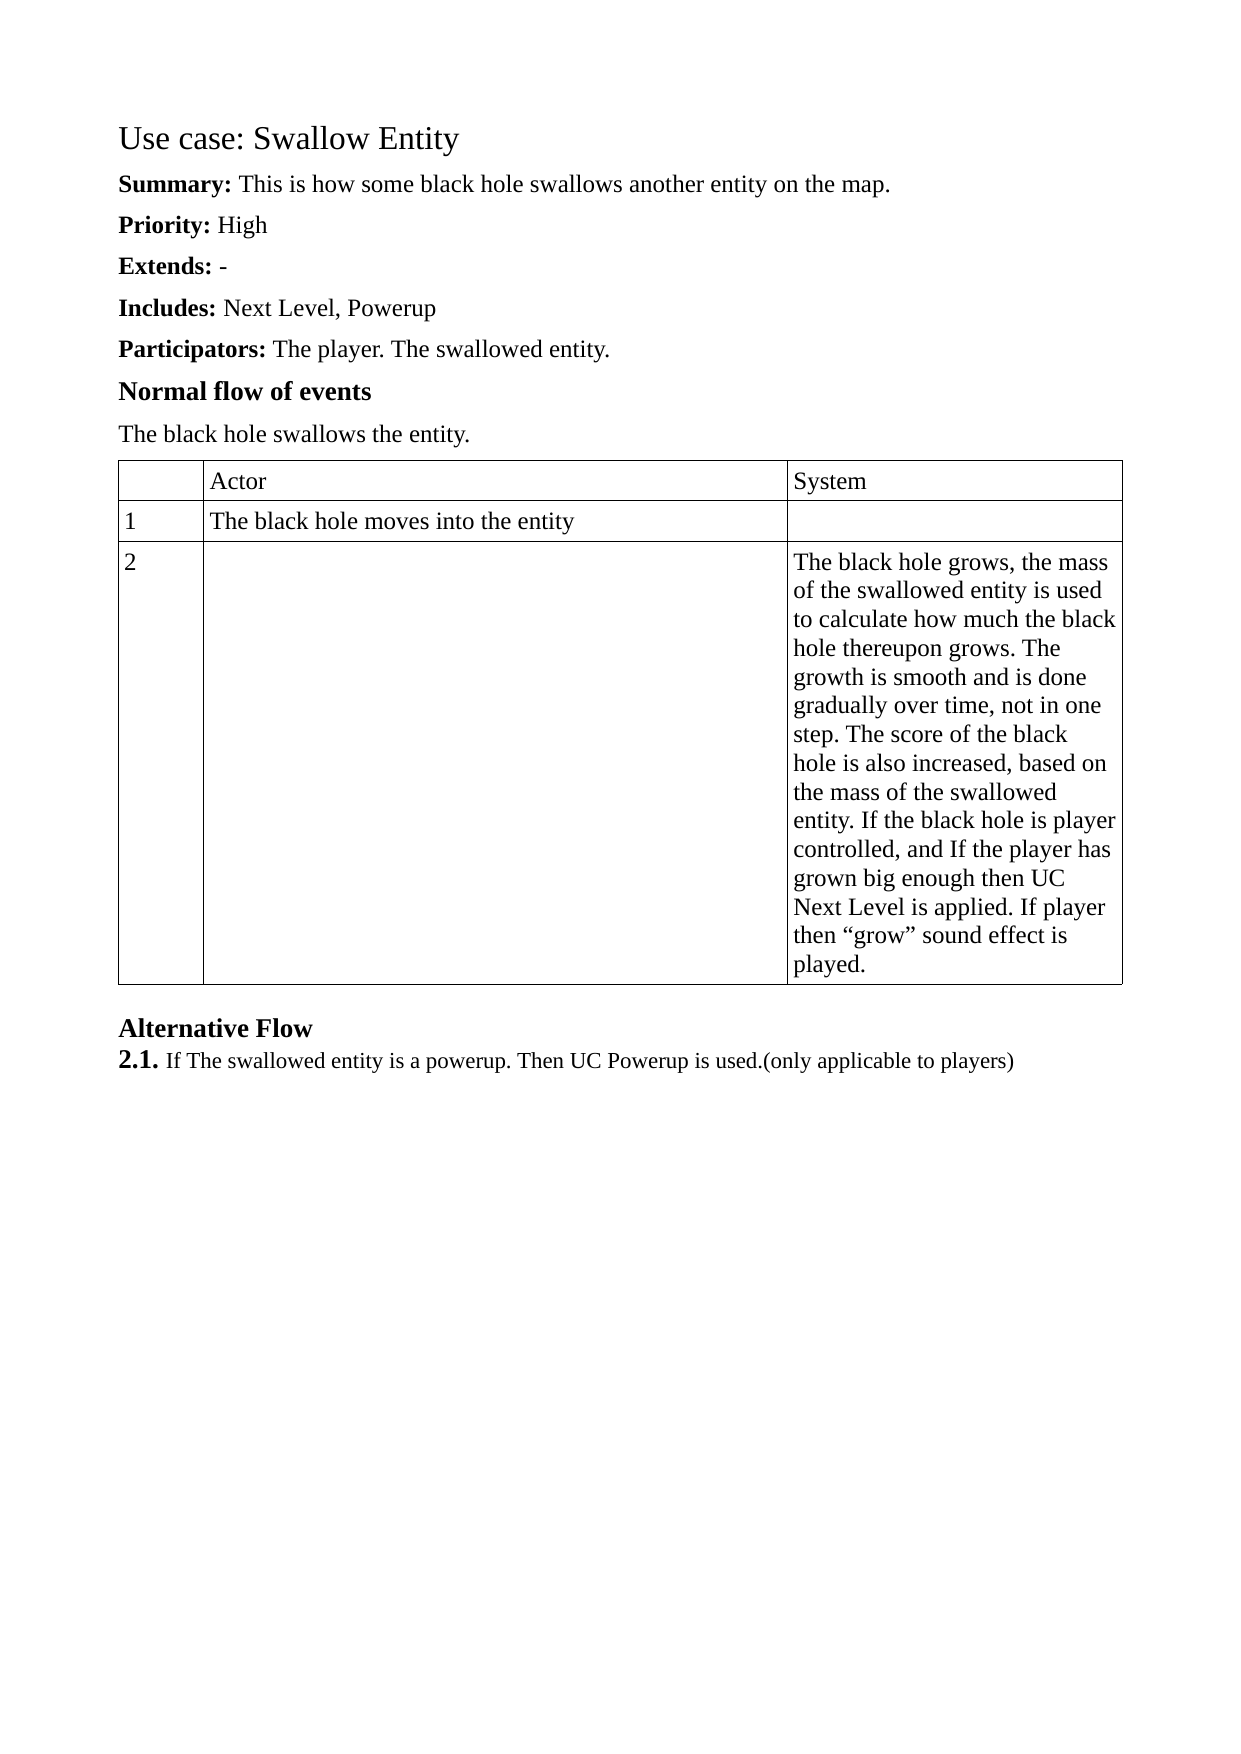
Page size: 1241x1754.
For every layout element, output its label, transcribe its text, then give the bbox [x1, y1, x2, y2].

table_cell The black hole grows, the mass of the swallowed entity is used to calculate how much the black hole thereupon grows. The growth is smooth and is done gradually over time, not in one step. The score of the black hole is also increased, based on the mass of the swallowed entity. If the black hole is player controlled, and If the player has grown big enough then UC Next Level is applied. If player then “grow” sound effect is played. [788, 542, 1122, 983]
text Priority: High [118, 210, 1122, 239]
table_cell 1 [119, 501, 203, 541]
text The black hole swallows the entity. [118, 419, 1122, 448]
table_cell [788, 501, 1122, 541]
table_header [119, 461, 203, 500]
text Alternative Flow [118, 1012, 1122, 1043]
text 2.1. If The swallowed entity is a powerup. Then UC Powerup is used.(only applicable to players) [118, 1043, 1122, 1075]
table_header System [788, 461, 1122, 500]
table_cell [204, 542, 787, 983]
text Summary: This is how some black hole swallows another entity on the map. [118, 169, 1122, 198]
text Participators: The player. The swallowed entity. [118, 334, 1122, 363]
text Includes: Next Level, Powerup [118, 293, 1122, 321]
table_cell The black hole moves into the entity [204, 501, 787, 541]
text Extends: - [118, 251, 1122, 280]
table_cell 2 [119, 542, 203, 983]
text Normal flow of events [118, 375, 1122, 406]
text Use case: Swallow Entity [118, 118, 1122, 156]
table_header Actor [204, 461, 787, 500]
